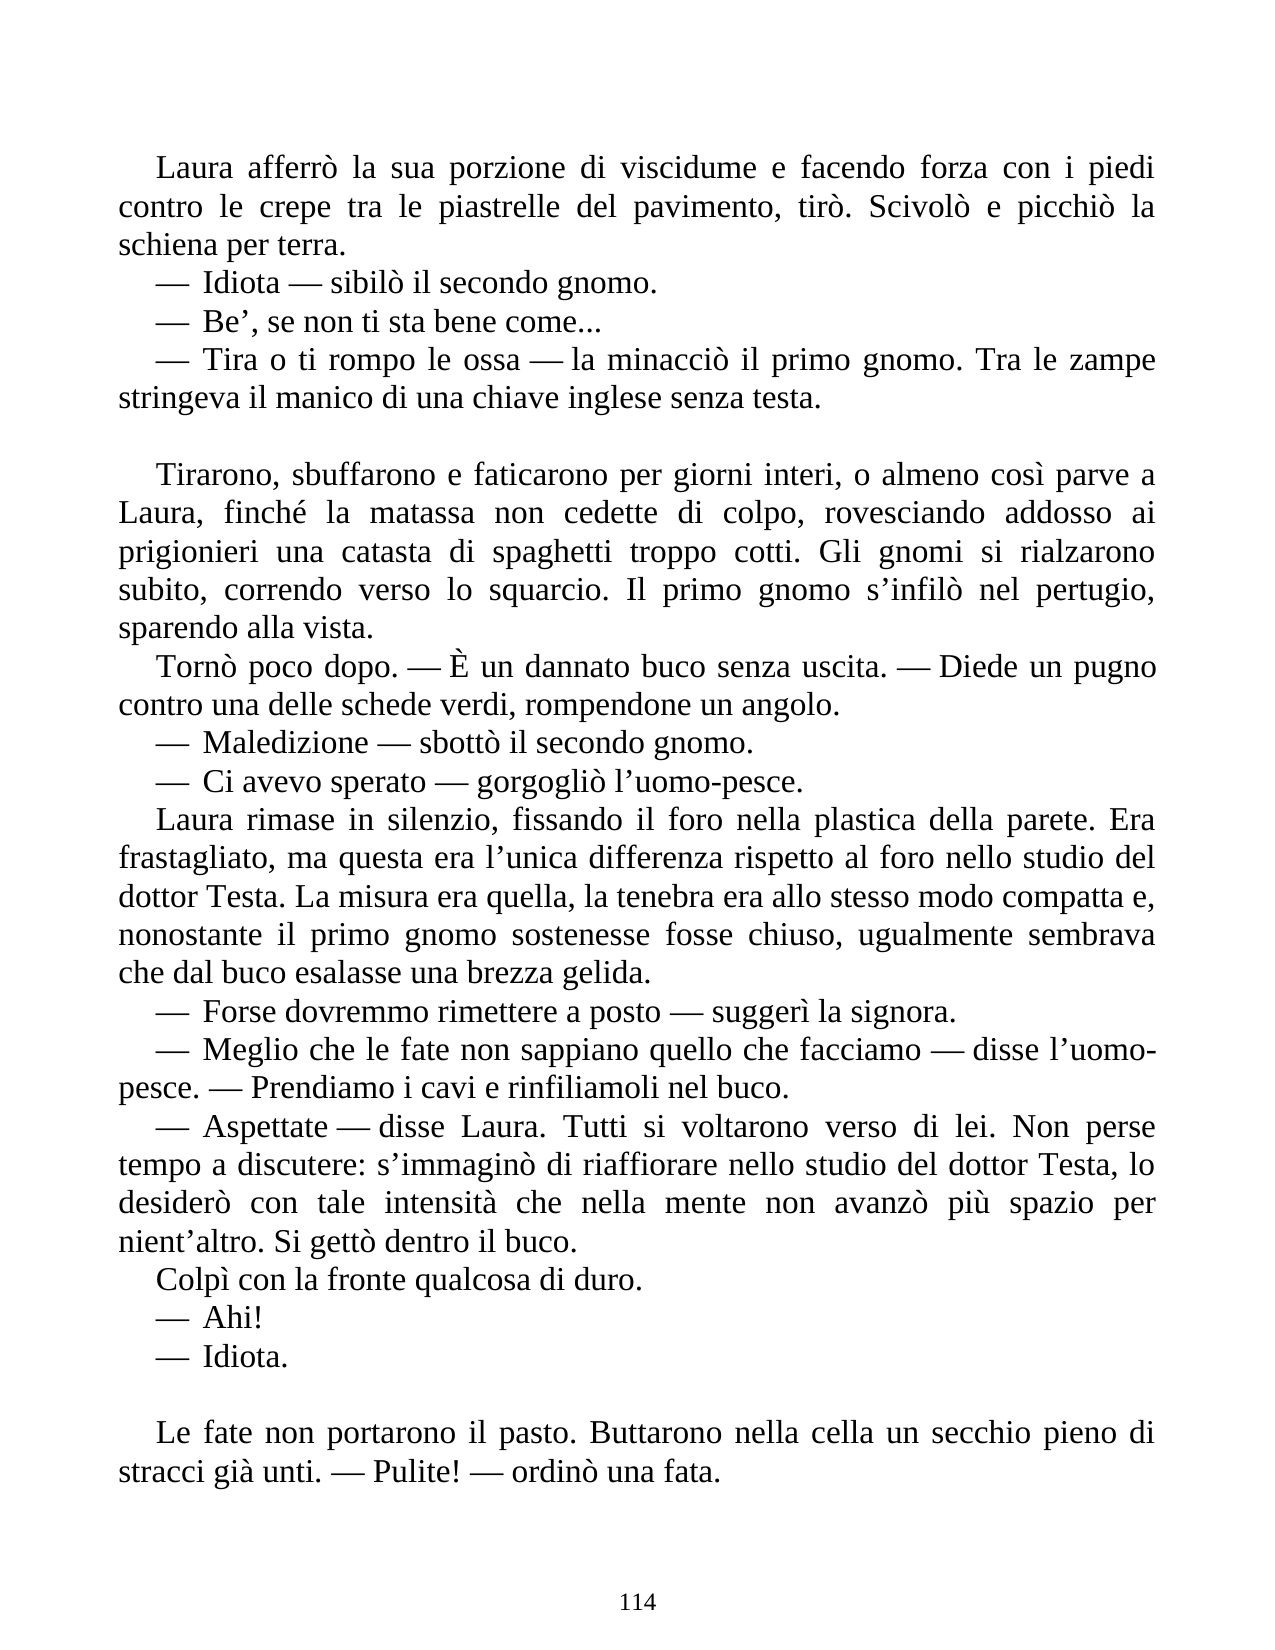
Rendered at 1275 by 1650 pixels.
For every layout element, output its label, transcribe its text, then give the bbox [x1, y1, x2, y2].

text — Ci avevo sperato — gorgogliò l’uomo-pesce. [118, 761, 1157, 799]
text — Meglio che le fate non sappiano quello che facciamo — disse l’uomo-pesce. — Prendiamo i cavi e rinfiliamoli nel buco. [118, 1029, 1157, 1106]
text — Idiota — sibilò il secondo gnomo. [118, 263, 1157, 301]
text Tirarono, sbuffarono e faticarono per giorni interi, o almeno così parve a Laura, finché la matassa non cedette di colpo, rovesciando addosso ai prigionieri una catasta di spaghetti troppo cotti. Gli gnomi si rialzarono subito, correndo verso lo squarcio. Il primo gnomo s’infilò nel pertugio, sparendo alla vista. [118, 454, 1157, 646]
text — Forse dovremmo rimettere a posto — suggerì la signora. [118, 991, 1157, 1029]
text — Be’, se non ti sta bene come... [118, 301, 1157, 339]
text — Idiota. [118, 1336, 1157, 1374]
text Laura afferrò la sua porzione di viscidume e facendo forza con i piedi contro le crepe tra le piastrelle del pavimento, tirò. Scivolò e picchiò la schiena per terra. [118, 148, 1157, 263]
text Le fate non portarono il pasto. Buttarono nella cella un secchio pieno di stracci già unti. — Pulite! — ordinò una fata. [118, 1413, 1157, 1489]
text Colpì con la fronte qualcosa di duro. [118, 1259, 1157, 1298]
text Tornò poco dopo. — È un dannato buco senza uscita. — Diede un pugno contro una delle schede verdi, rompendone un angolo. [118, 646, 1157, 723]
text Laura rimase in silenzio, fissando il foro nella plastica della parete. Era frastagliato, ma questa era l’unica differenza rispetto al foro nello studio del dottor Testa. La misura era quella, la tenebra era allo stesso modo compatta e, nonostante il primo gnomo sostenesse fosse chiuso, ugualmente sembrava che dal buco esalasse una brezza gelida. [118, 799, 1157, 991]
text — Tira o ti rompo le ossa — la minacciò il primo gnomo. Tra le zampe stringeva il manico di una chiave inglese senza testa. [118, 339, 1157, 416]
text — Aspettate — disse Laura. Tutti si voltarono verso di lei. Non perse tempo a discutere: s’immaginò di riaffiorare nello studio del dottor Testa, lo desiderò con tale intensità che nella mente non avanzò più spazio per nient’altro. Si gettò dentro il buco. [118, 1106, 1157, 1259]
text — Ahi! [118, 1298, 1157, 1336]
text — Maledizione — sbottò il secondo gnomo. [118, 723, 1157, 761]
